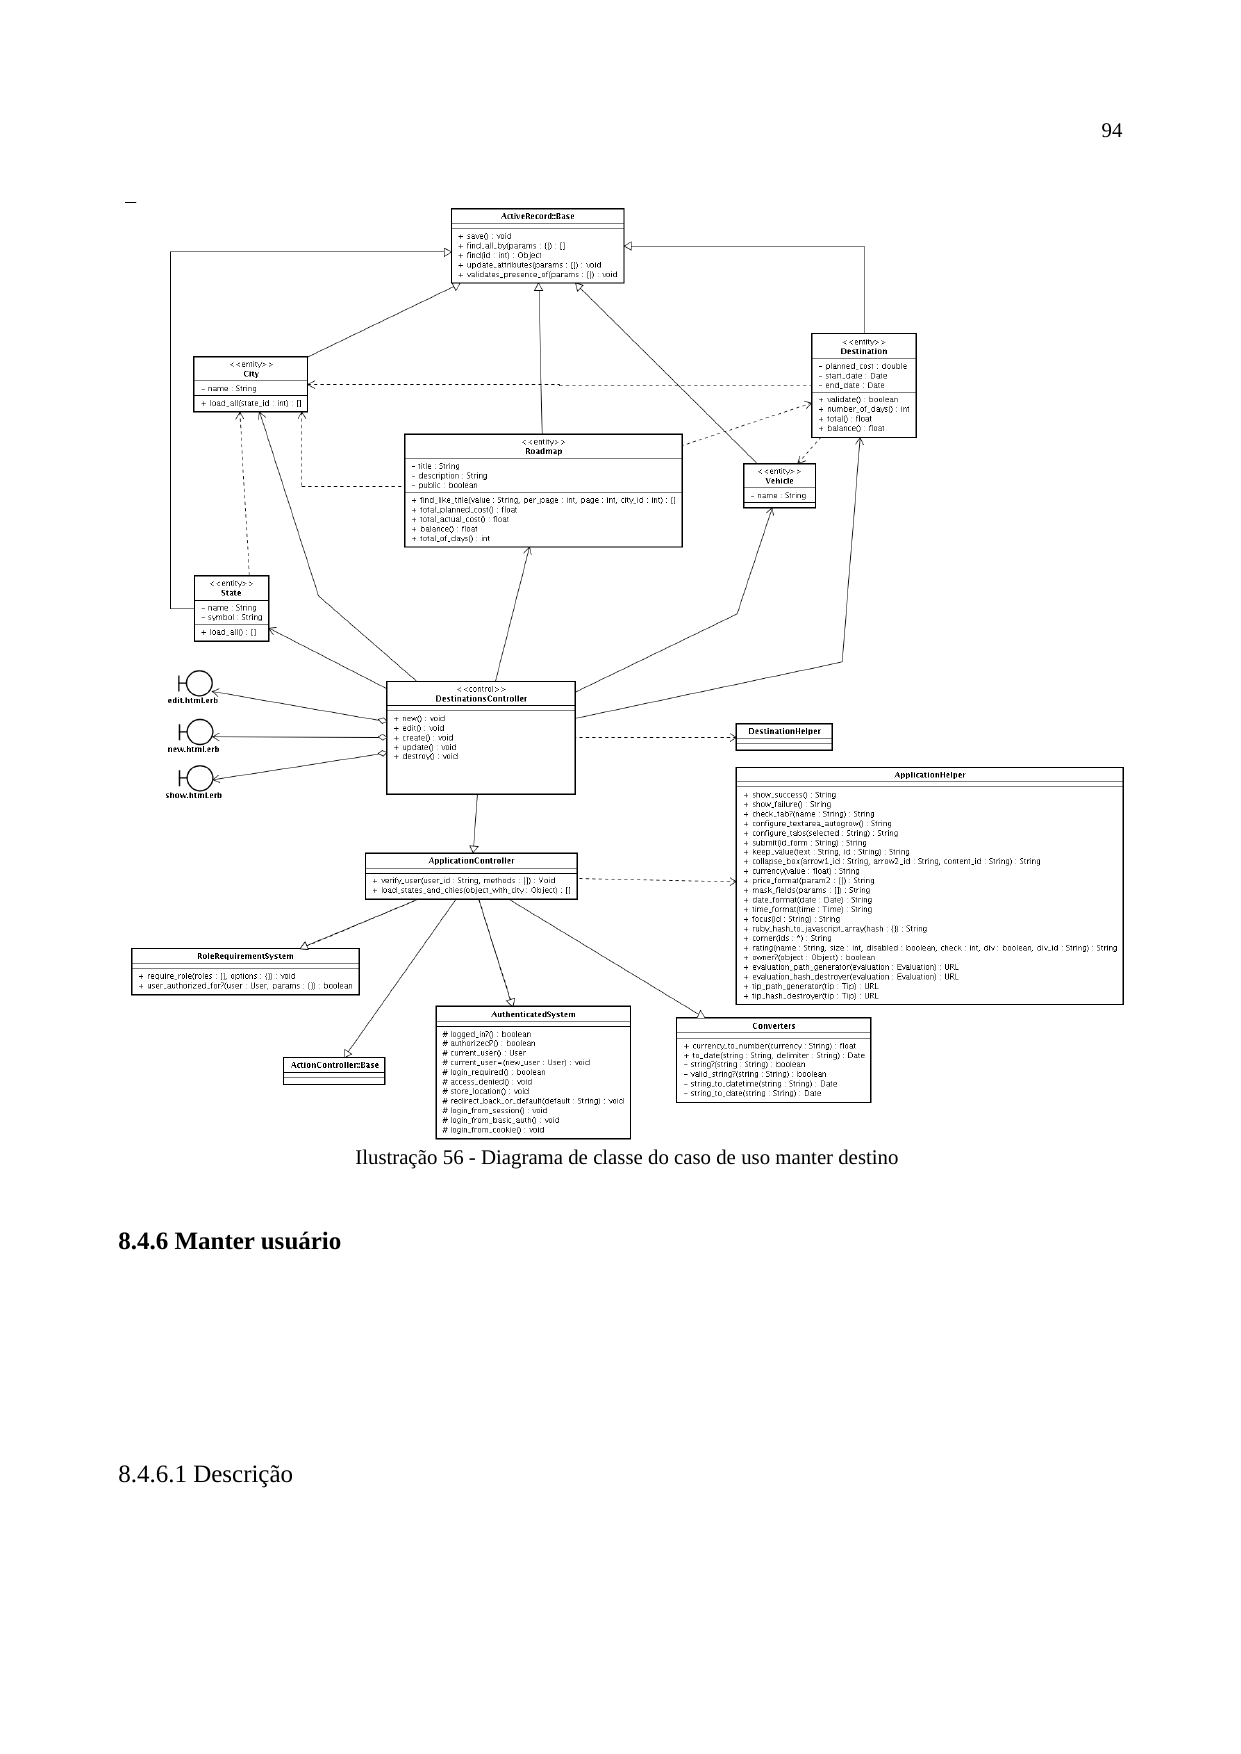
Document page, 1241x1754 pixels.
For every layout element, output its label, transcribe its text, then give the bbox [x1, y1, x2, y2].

subtitle Manter usuário [118, 1226, 1122, 1255]
subtitle Descrição [118, 1459, 1122, 1488]
text Ilustração 56 - Diagrama de classe do caso de uso manter destino [125, 1145, 1129, 1169]
picture [125, 202, 1129, 1145]
